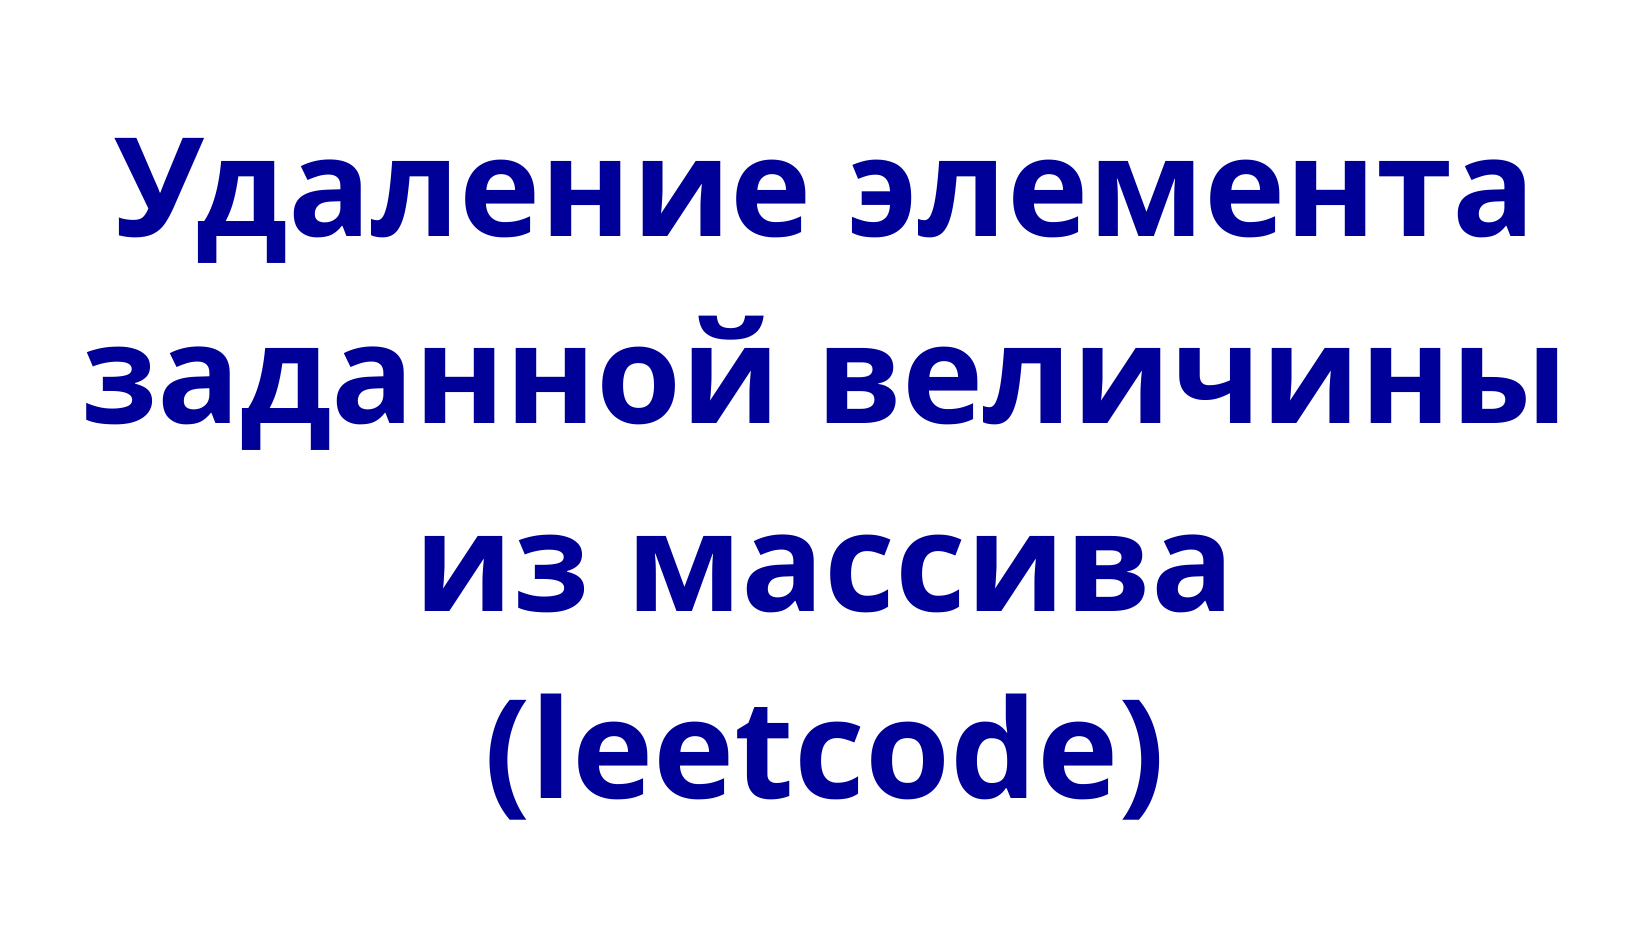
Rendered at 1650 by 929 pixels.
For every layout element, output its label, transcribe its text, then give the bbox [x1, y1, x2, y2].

subtitle Удаление элемента заданной величины из массива (leetcode) [0, 0, 1650, 929]
